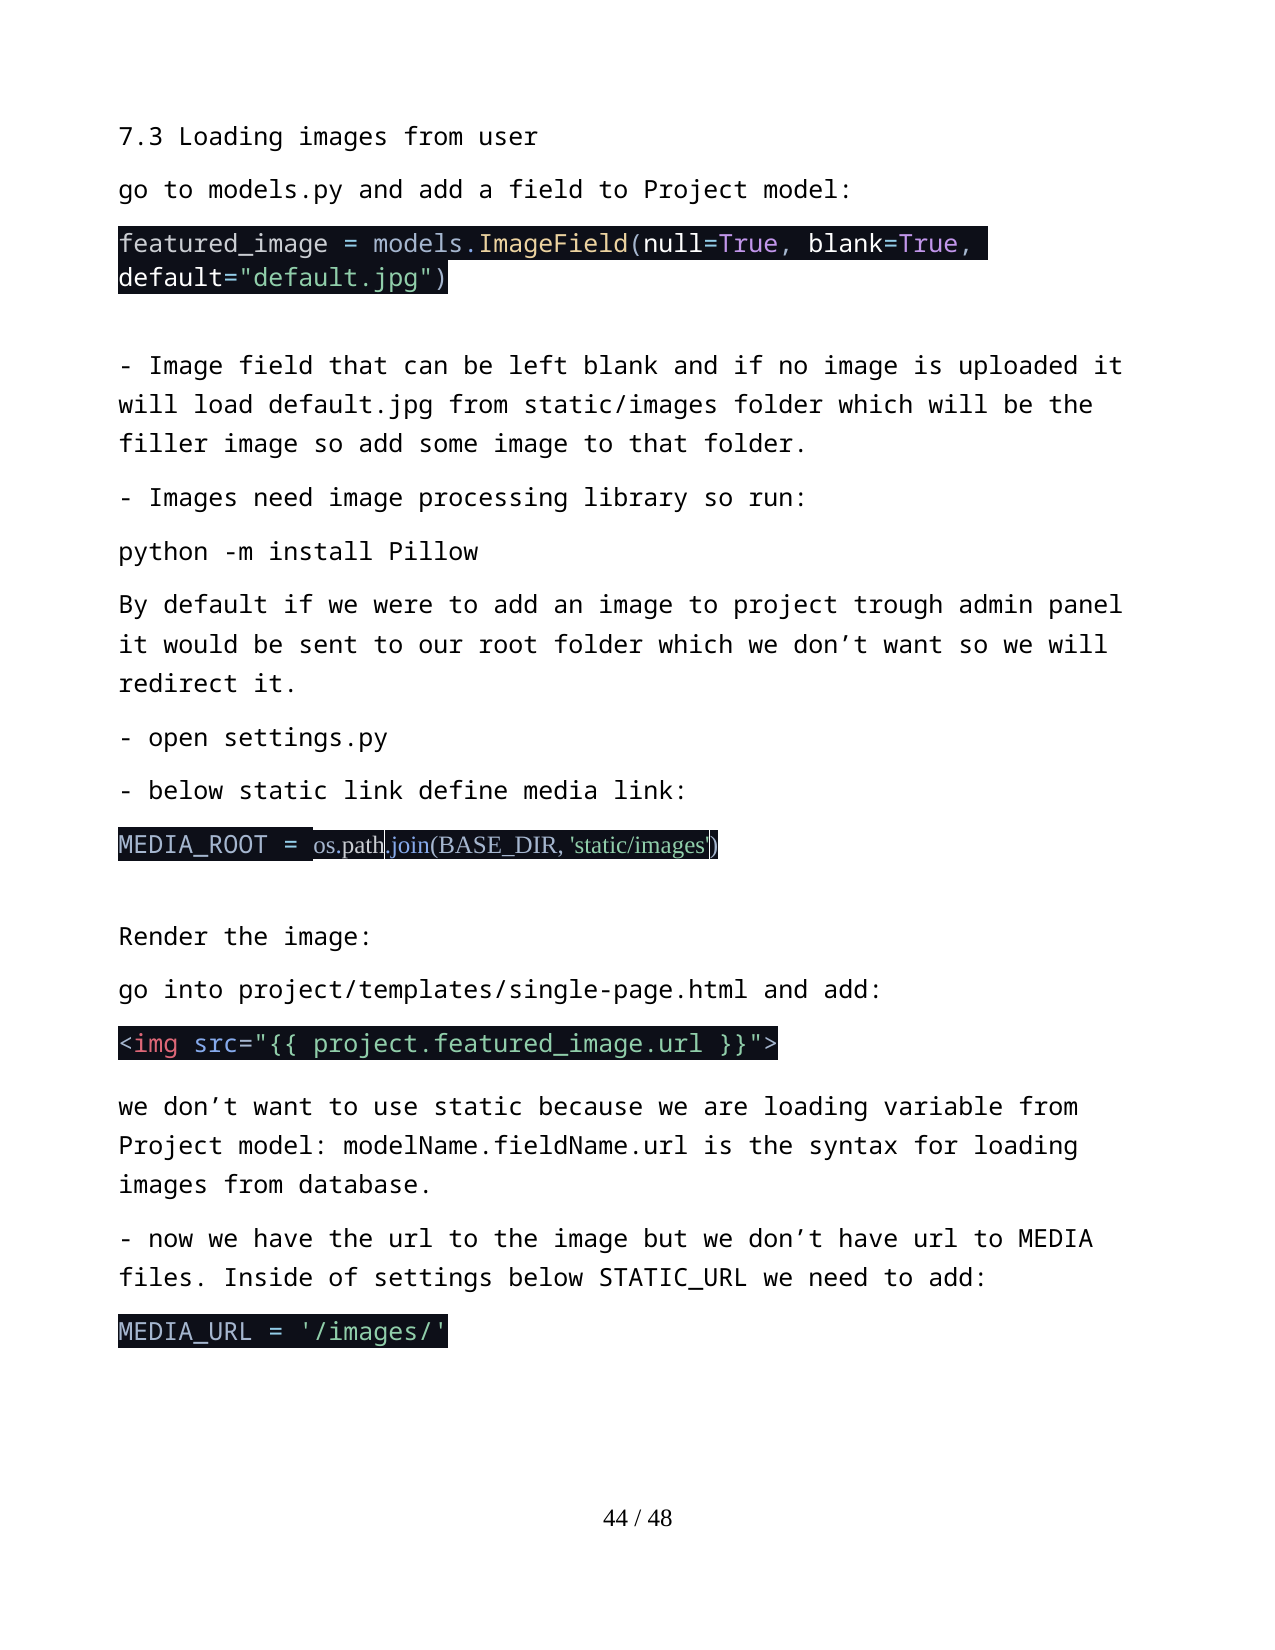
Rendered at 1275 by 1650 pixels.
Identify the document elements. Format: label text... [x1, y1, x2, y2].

text - below static link define media link: [118, 773, 1157, 807]
text go into project/templates/single-page.html and add: [118, 972, 1157, 1006]
text MEDIA_ROOT = os.path.join(BASE_DIR, 'static/images') [118, 827, 1157, 861]
text - Image field that can be left blank and if no image is uploaded it will load default.jpg from static/images folder which will be the filler image so add some image to that folder. [118, 347, 1157, 460]
text - Images need image processing library so run: [118, 479, 1157, 514]
text MEDIA_URL = '/images/' [118, 1313, 1157, 1348]
text By default if we were to add an image to project trough admin panel it would be sent to our root folder which we don’t want so we will redirect it. [118, 587, 1157, 699]
text - open settings.py [118, 719, 1157, 753]
text featured_image = models.ImageField(null=True, blank=True, default="default.jpg") [118, 226, 1157, 294]
text we don’t want to use static because we are loading variable from Project model: modelName.fieldName.url is the syntax for loading images from database. [118, 1088, 1157, 1201]
text python -m install Pillow [118, 533, 1157, 567]
text Render the image: [118, 918, 1157, 952]
text go to models.py and add a field to Project model: [118, 172, 1157, 206]
text - now we have the url to the image but we don’t have url to MEDIA files. Inside of settings below STATIC_URL we need to add: [118, 1221, 1157, 1294]
text 7.3 Loading images from user [118, 118, 1157, 152]
text <img src="{{ project.featured_image.url }}"> [118, 1026, 1157, 1060]
